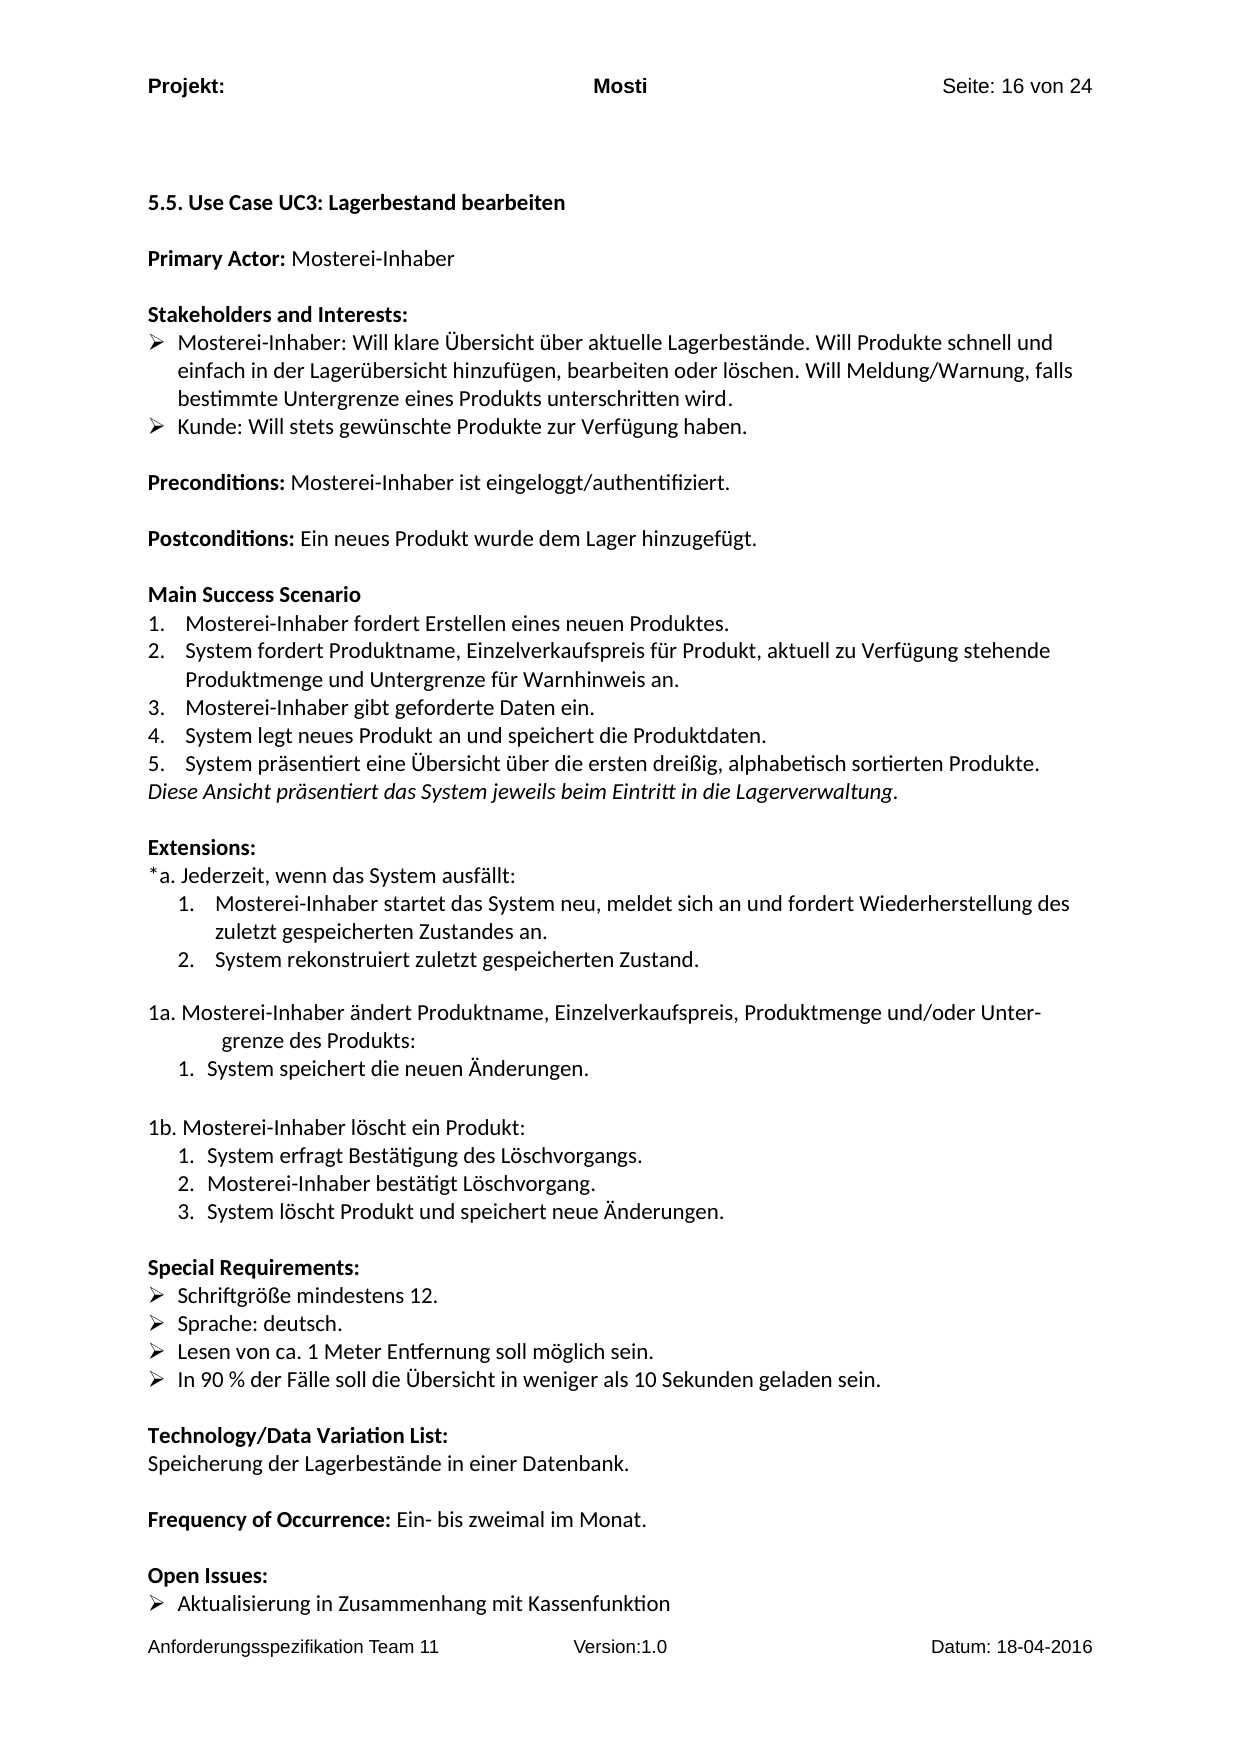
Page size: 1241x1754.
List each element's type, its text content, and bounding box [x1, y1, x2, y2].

list System erfragt Bestätigung des Löschvorgangs. [177, 1141, 1092, 1169]
text Frequency of Occurrence: Ein- bis zweimal im Monat. [148, 1505, 1092, 1533]
subtitle 5.5. Use Case UC3: Lagerbestand bearbeiten [148, 188, 1092, 216]
text Main Success Scenario [148, 581, 1092, 609]
list Schriftgröße mindestens 12. [148, 1281, 1092, 1309]
text Diese Ansicht präsentiert das System jeweils beim Eintritt in die Lagerverwaltung. [148, 777, 1092, 805]
list Mosterei-Inhaber startet das System neu, meldet sich an und fordert Wiederherstellung des zuletzt gespeicherten Zustandes an. [177, 889, 1092, 945]
list Mosterei-Inhaber gibt geforderte Daten ein. [148, 693, 1092, 721]
text Extensions: [148, 833, 1092, 861]
list System rekonstruiert zuletzt gespeicherten Zustand. [177, 945, 1092, 973]
text Technology/Data Variation List: [148, 1421, 1092, 1449]
text 1b. Mosterei-Inhaber löscht ein Produkt: [148, 1113, 1092, 1141]
list System präsentiert eine Übersicht über die ersten dreißig, alphabetisch sortierten Produkte. [148, 749, 1092, 777]
list System speichert die neuen Änderungen. [177, 1054, 1092, 1082]
list Mosterei-Inhaber bestätigt Löschvorgang. [177, 1169, 1092, 1197]
list System legt neues Produkt an und speichert die Produktdaten. [148, 721, 1092, 749]
list System fordert Produktname, Einzelverkaufspreis für Produkt, aktuell zu Verfügung stehende Produktmenge und Untergrenze für Warnhinweis an. [148, 637, 1092, 693]
list System löscht Produkt und speichert neue Änderungen. [177, 1197, 1092, 1225]
text Postconditions: Ein neues Produkt wurde dem Lager hinzugefügt. [148, 524, 1092, 553]
list Mosterei-Inhaber fordert Erstellen eines neuen Produktes. [148, 609, 1092, 637]
text Special Requirements: [148, 1253, 1092, 1281]
text Preconditions: Mosterei-Inhaber ist eingeloggt/authentifiziert. [148, 468, 1092, 497]
list In 90 % der Fälle soll die Übersicht in weniger als 10 Sekunden geladen sein. [148, 1365, 1092, 1393]
list Mosterei-Inhaber: Will klare Übersicht über aktuelle Lagerbestände. Will Produkte schnell und einfach in der Lagerübersicht hinzufügen, bearbeiten oder löschen. Will Meldung/Warnung, falls bestimmte Untergrenze eines Produkts unterschritten wird. [148, 328, 1092, 412]
text 1a. Mosterei-Inhaber ändert Produktname, Einzelverkaufspreis, Produktmenge und/oder Unter- grenze des Produkts: [148, 998, 1092, 1054]
text Open Issues: [148, 1561, 1092, 1589]
text Primary Actor: Mosterei-Inhaber [148, 244, 1092, 272]
list Kunde: Will stets gewünschte Produkte zur Verfügung haben. [148, 412, 1092, 441]
list Lesen von ca. 1 Meter Entfernung soll möglich sein. [148, 1337, 1092, 1365]
text Stakeholders and Interests: [148, 300, 1092, 328]
text *a. Jederzeit, wenn das System ausfällt: [148, 861, 1092, 889]
text Speicherung der Lagerbestände in einer Datenbank. [148, 1449, 1092, 1477]
list Sprache: deutsch. [148, 1309, 1092, 1337]
list Aktualisierung in Zusammenhang mit Kassenfunktion [148, 1589, 1092, 1617]
